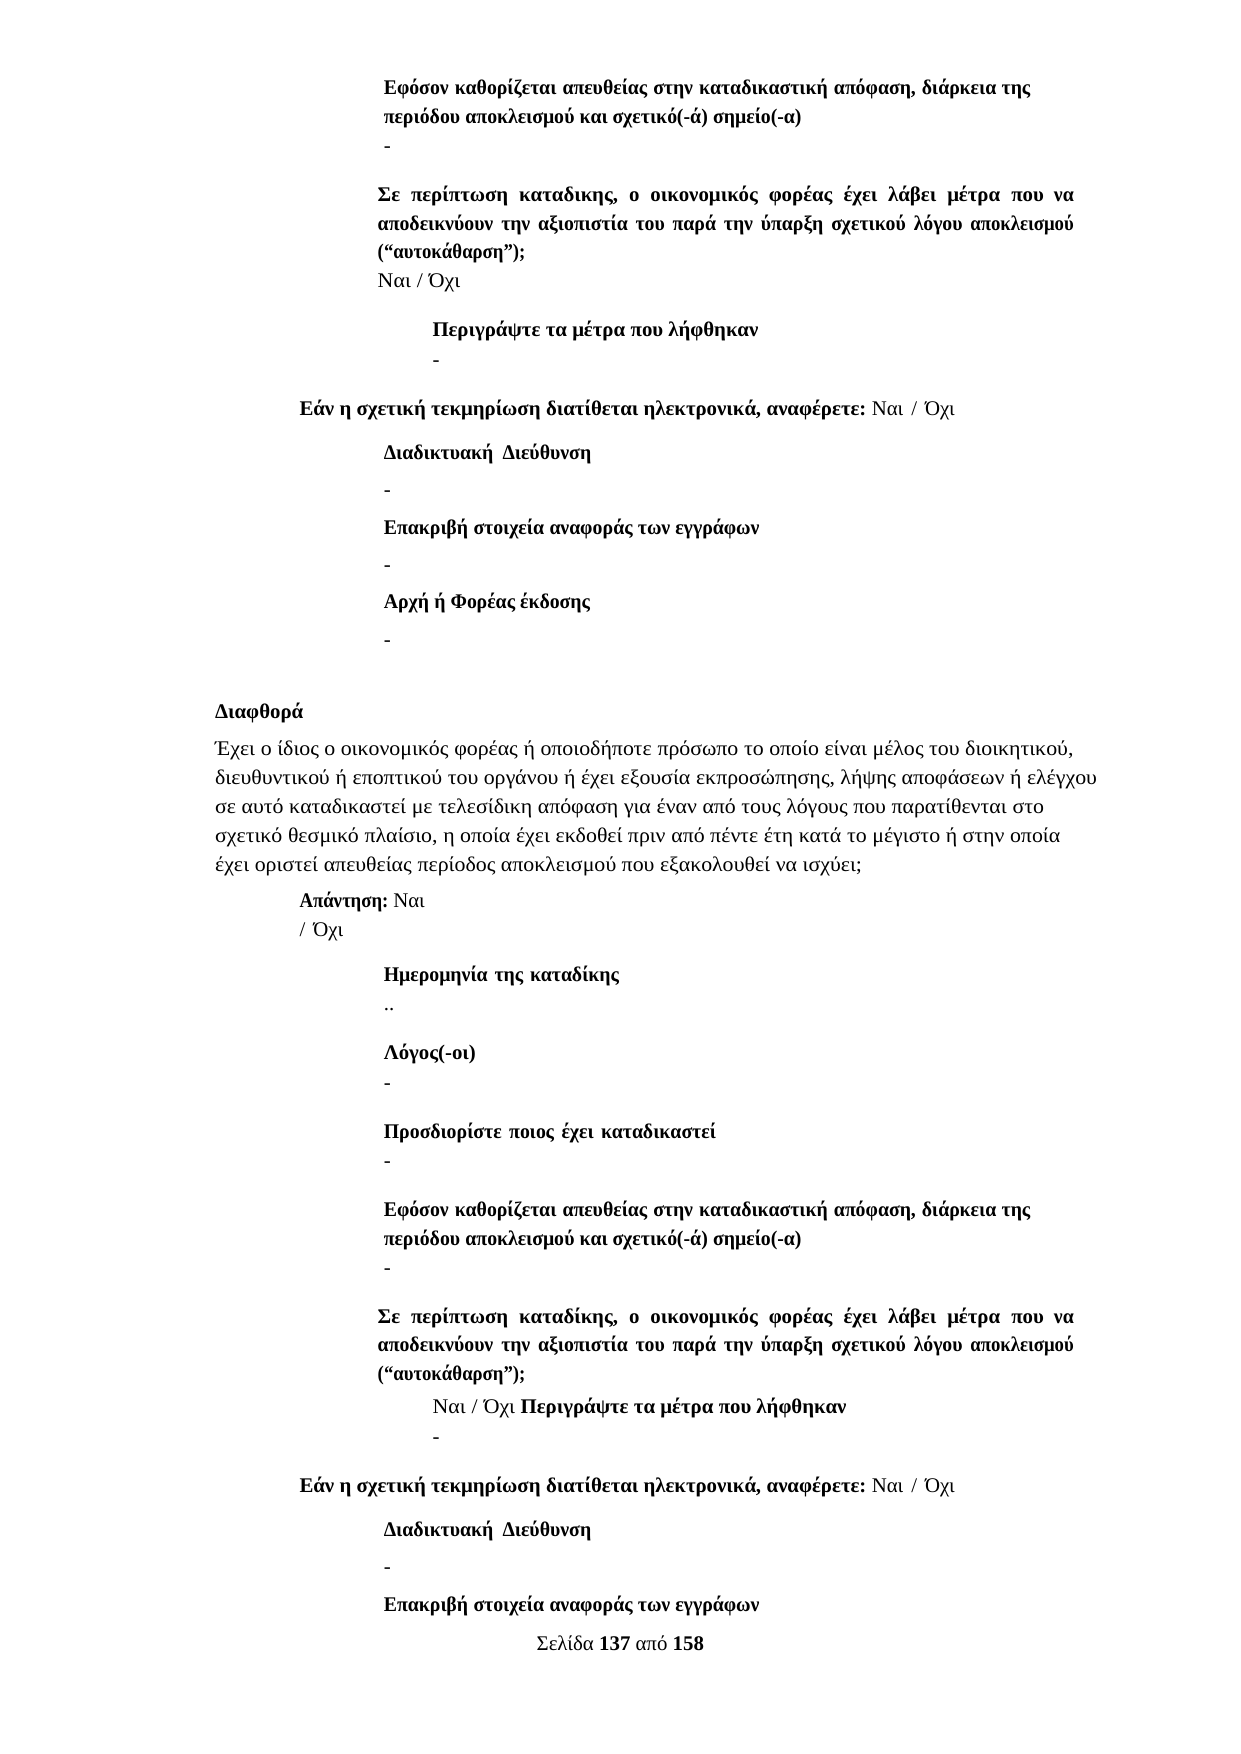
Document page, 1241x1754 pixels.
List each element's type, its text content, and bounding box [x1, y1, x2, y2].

text - [384, 1255, 1134, 1279]
text .. [384, 991, 1134, 1015]
text Έχει ο ίδιος ο οικονομικός φορέας ή οποιοδήποτε πρόσωπο το οποίο είναι μέλος του διοικητικού, διευθυντικού ή εποπτικού του οργάνου ή έχει εξουσία εκπροσώπησης, λήψης αποφάσεων ή ελέγχου σε αυτό καταδικαστεί με τελεσίδικη απόφαση για έναν από τους λόγους που παρατίθενται στο σχετικό θεσμικό πλαίσιο, η οποία έχει εκδοθεί πριν από πέντε έτη κατά το μέγιστο ή στην οποία έχει οριστεί απευθείας περίοδος αποκλεισμού που εξακολουθεί να ισχύει; [215, 736, 1099, 876]
text - [384, 1148, 1134, 1172]
text Επακριβή στοιχεία αναφοράς των εγγράφων [384, 1592, 1134, 1616]
text Σε περίπτωση καταδικης, ο οικονομικός φορέας έχει λάβει μέτρα που να αποδεικνύουν την αξιοπιστία του παρά την ύπαρξη σχετικού λόγου αποκλεισμού (“αυτοκάθαρση”); [377, 182, 1074, 263]
text Σε περίπτωση καταδίκης, ο οικονομικός φορέας έχει λάβει μέτρα που να αποδεικνύουν την αξιοπιστία του παρά την ύπαρξη σχετικού λόγου αποκλεισμού (“αυτοκάθαρση”); [377, 1303, 1074, 1385]
text Επακριβή στοιχεία αναφοράς των εγγράφων [384, 515, 1134, 539]
text - [384, 477, 1134, 501]
text Διαδικτυακή Διεύθυνση [384, 440, 1134, 464]
text - [384, 133, 1134, 157]
text Προσδιορίστε ποιος έχει καταδικαστεί [384, 1118, 1134, 1143]
text Ναι / Όχι [377, 268, 1134, 292]
text - [384, 1554, 1134, 1578]
text Αρχή ή Φορέας έκδοσης [384, 589, 1134, 613]
text Εάν η σχετική τεκμηρίωση διατίθεται ηλεκτρονικά, αναφέρετε: Ναι / Όχι [299, 396, 956, 419]
text Ναι / Όχι Περιγράψτε τα μέτρα που λήφθηκαν [432, 1394, 1134, 1418]
text - [384, 1070, 1134, 1094]
text Εφόσον καθορίζεται απευθείας στην καταδικαστική απόφαση, διάρκεια της περιόδου αποκλεισμού και σχετικό(-ά) σημείο(-α) [384, 1197, 1099, 1250]
text - [384, 627, 1134, 651]
text Διαδικτυακή Διεύθυνση [384, 1517, 1134, 1541]
text - [432, 1424, 1134, 1448]
text Εφόσον καθορίζεται απευθείας στην καταδικαστική απόφαση, διάρκεια της περιόδου αποκλεισμού και σχετικό(-ά) σημείο(-α) [384, 75, 1099, 128]
text Διαφθορά [215, 699, 1134, 723]
text Ημερομηνία της καταδίκης [384, 962, 1134, 986]
text Εάν η σχετική τεκμηρίωση διατίθεται ηλεκτρονικά, αναφέρετε: Ναι / Όχι [299, 1473, 956, 1497]
text Λόγος(-οι) [384, 1040, 1134, 1064]
text Απάντηση: Ναι / Όχι [299, 888, 436, 941]
text - [432, 347, 1134, 371]
text - [384, 552, 1134, 576]
text Περιγράψτε τα μέτρα που λήφθηκαν [432, 317, 1134, 341]
